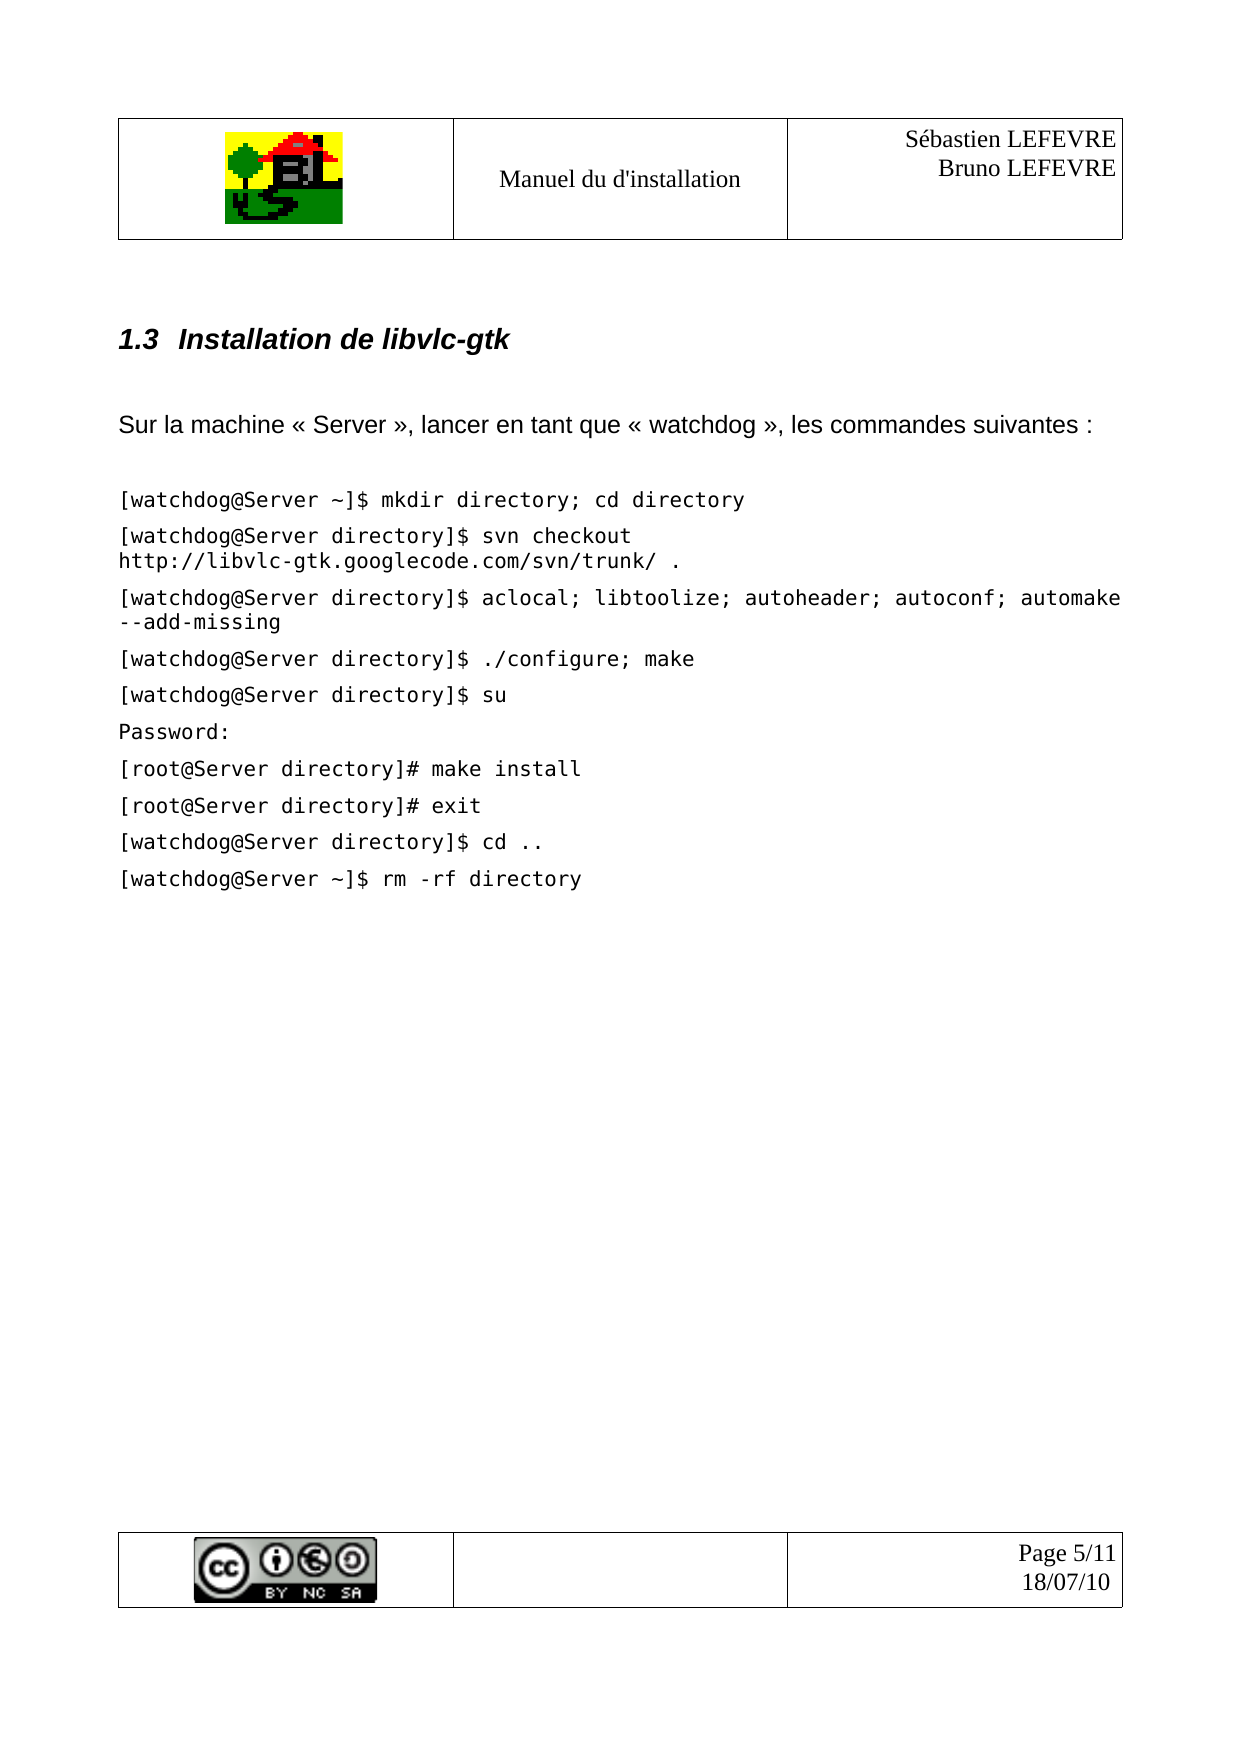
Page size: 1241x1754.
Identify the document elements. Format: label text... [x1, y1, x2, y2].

picture [193, 1537, 378, 1603]
text [watchdog@Server directory]$ aclocal; libtoolize; autoheader; autoconf; automake --add-missing [118, 586, 1122, 634]
text [root@Server directory]# exit [118, 794, 1122, 818]
text [watchdog@Server ~]$ mkdir directory; cd directory [118, 488, 1122, 512]
text [watchdog@Server directory]$ su [118, 683, 1122, 708]
text [root@Server directory]# make install [118, 757, 1122, 781]
text [watchdog@Server ~]$ rm -rf directory [118, 867, 1122, 891]
text Sur la machine « Server », lancer en tant que « watchdog », les commandes suivantes : [118, 410, 1122, 438]
subtitle Installation de libvlc-gtk [118, 322, 1122, 356]
text [watchdog@Server directory]$ svn checkout http://libvlc-gtk.googlecode.com/svn/trunk/ . [118, 524, 1122, 573]
text [watchdog@Server directory]$ cd .. [118, 830, 1122, 855]
text [watchdog@Server directory]$ ./configure; make [118, 647, 1122, 671]
text Password: [118, 720, 1122, 744]
picture [225, 132, 343, 224]
